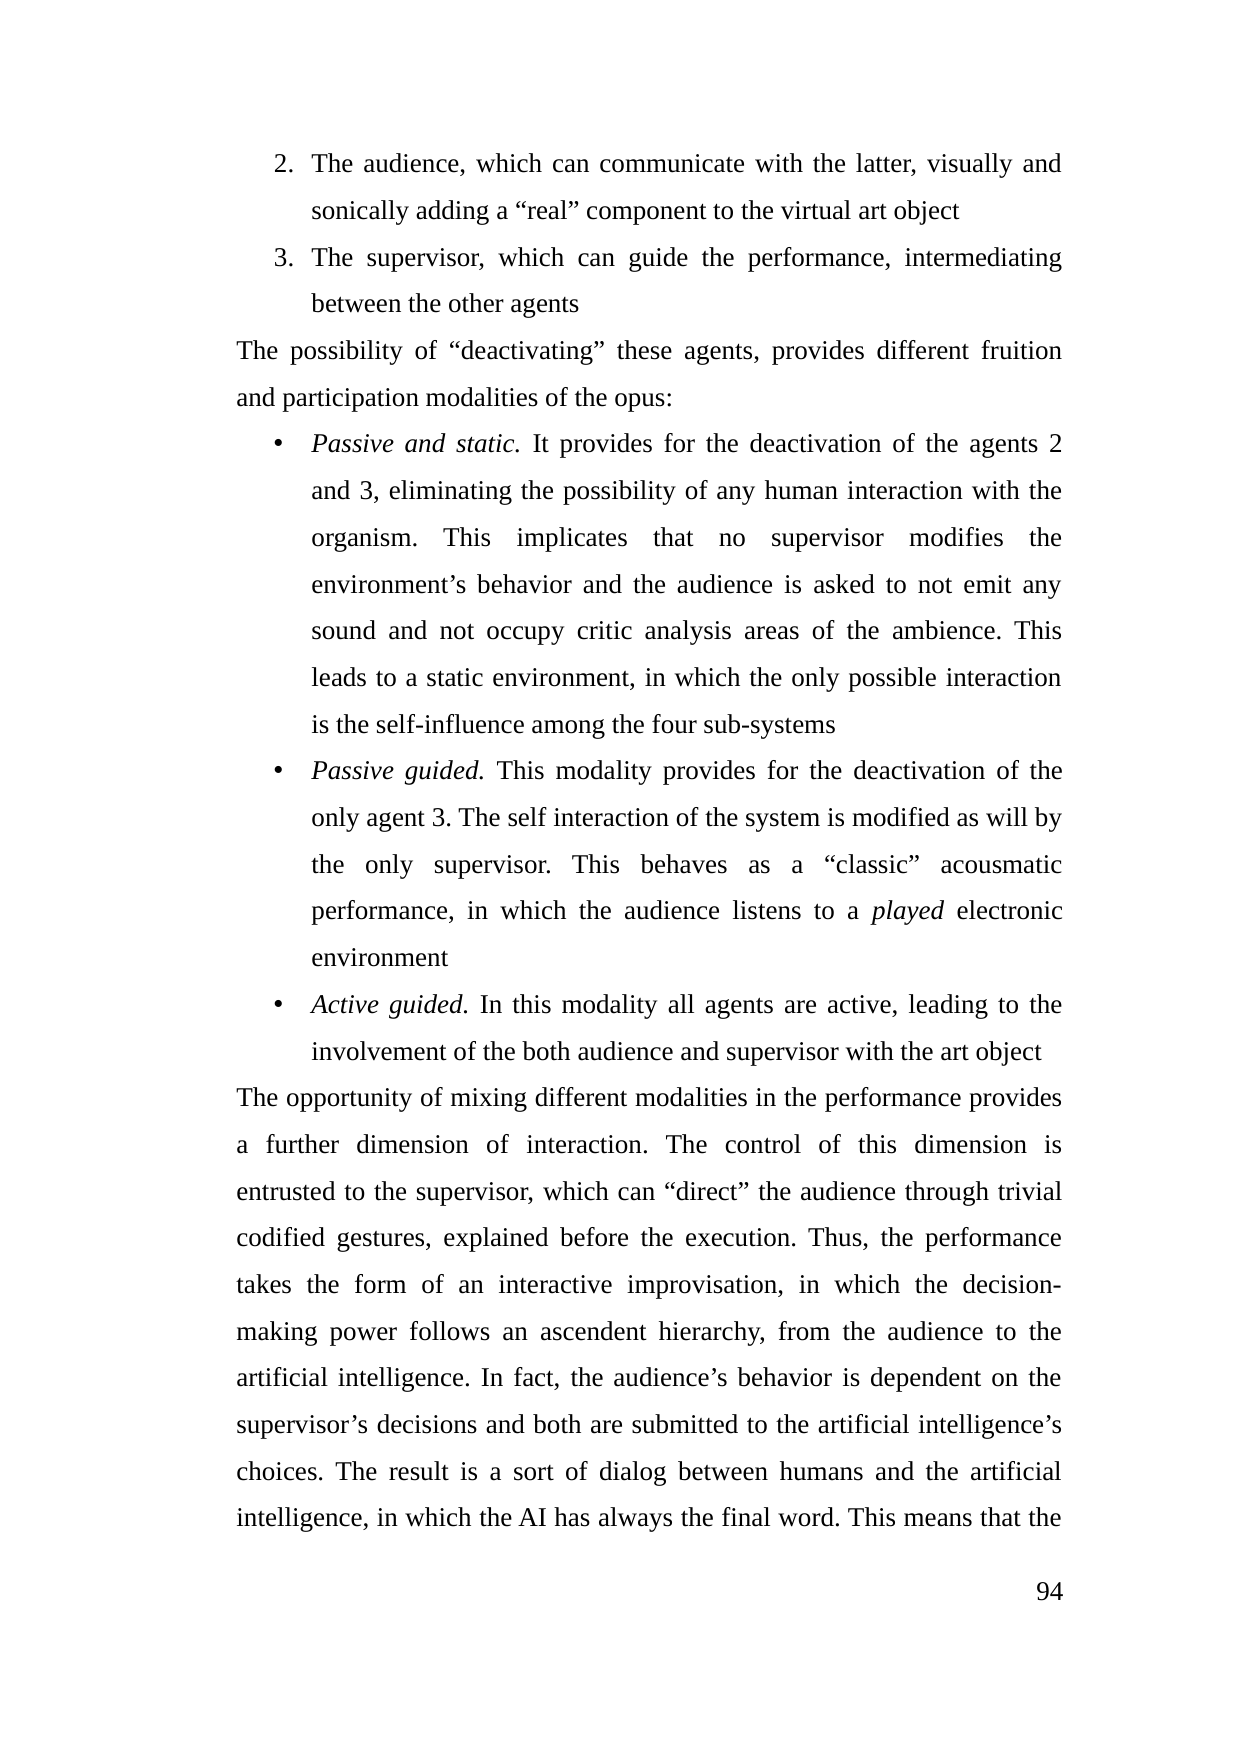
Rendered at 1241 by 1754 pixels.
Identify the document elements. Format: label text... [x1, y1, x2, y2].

text The possibility of “deactivating” these agents, provides different fruition and participation modalities of the opus: [236, 334, 1063, 412]
list Passive and static. It provides for the deactivation of the agents 2 and 3, eliminating the possibility of any human interaction with the organism. This implicates that no supervisor modifies the environment’s behavior and the audience is asked to not emit any sound and not occupy critic analysis areas of the ambience. This leads to a static environment, in which the only possible interaction is the self-influence among the four sub-systems [274, 428, 1063, 739]
list The supervisor, which can guide the performance, intermediating between the other agents [274, 241, 1063, 319]
list Active guided. In this modality all agents are active, leading to the involvement of the both audience and supervisor with the art object [274, 988, 1063, 1066]
text The opportunity of mixing different modalities in the performance provides a further dimension of interaction. The control of this dimension is entrusted to the supervisor, which can “direct” the audience through trivial codified gestures, explained before the execution. Thus, the performance takes the form of an interactive improvisation, in which the decision-making power follows an ascendent hierarchy, from the audience to the artificial intelligence. In fact, the audience’s behavior is dependent on the supervisor’s decisions and both are submitted to the artificial intelligence’s choices. The result is a sort of dialog between humans and the artificial intelligence, in which the AI has always the final word. This means that the [236, 1081, 1063, 1532]
list The audience, which can communicate with the latter, visually and sonically adding a “real” component to the virtual art object [274, 148, 1063, 225]
list Passive guided. This modality provides for the deactivation of the only agent 3. The self interaction of the system is modified as will by the only supervisor. This behaves as a “classic” acousmatic performance, in which the audience listens to a played electronic environment [274, 754, 1063, 972]
